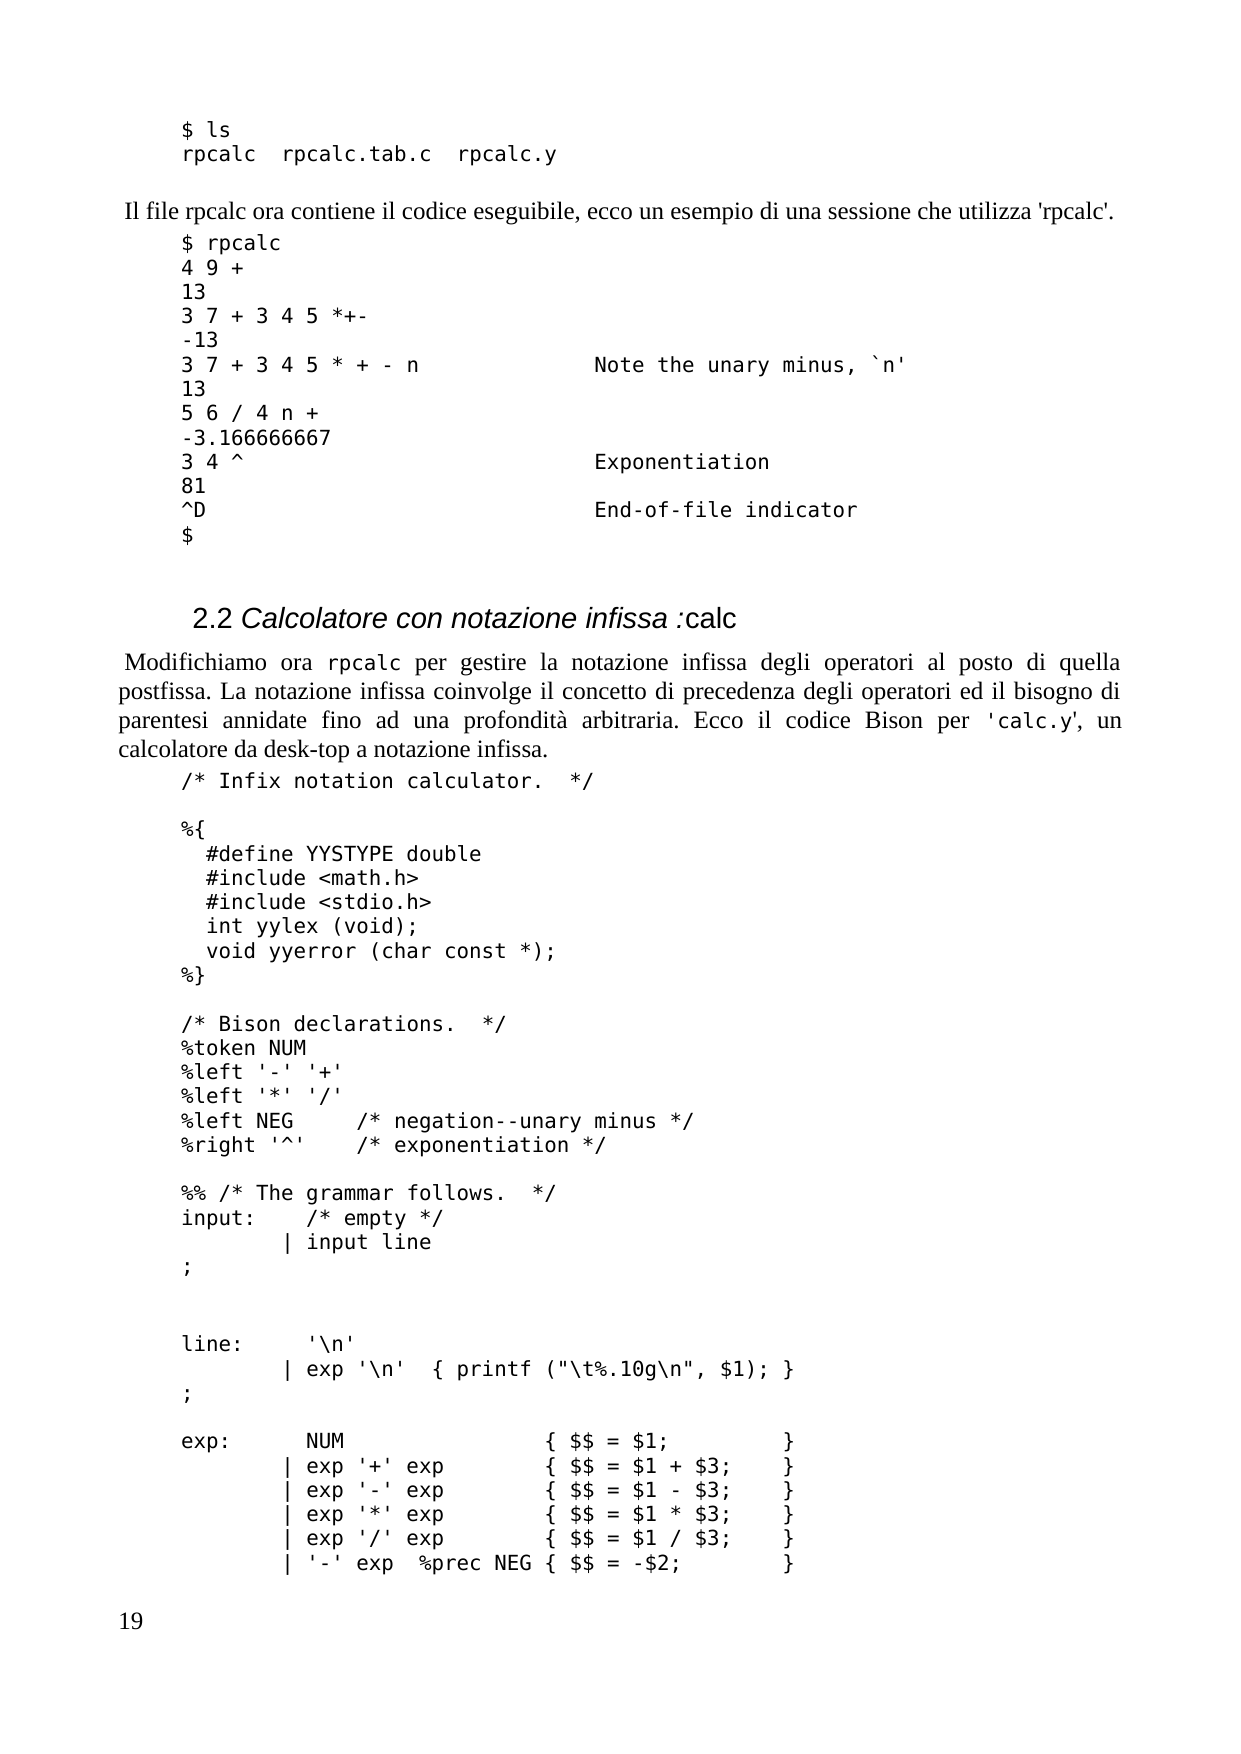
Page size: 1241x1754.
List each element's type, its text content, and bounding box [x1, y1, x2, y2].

text 3 7 + 3 4 5 *+- [118, 304, 1122, 328]
text /* Bison declarations. */ [118, 1012, 1122, 1036]
text ; [118, 1254, 1122, 1278]
text -3.166666667 [118, 426, 1122, 450]
text 3 4 ^ Exponentiation [118, 450, 1122, 474]
text 5 6 / 4 n + [118, 401, 1122, 426]
text ^D End-of-file indicator [118, 498, 1122, 523]
text -13 [118, 328, 1122, 353]
text %{ [118, 817, 1122, 842]
text | '-' exp %prec NEG { $$ = -$2; } [118, 1551, 1122, 1575]
text %% /* The grammar follows. */ [118, 1181, 1122, 1206]
text %left '*' '/' [118, 1084, 1122, 1109]
text rpcalc rpcalc.tab.c rpcalc.y [118, 142, 1122, 167]
text %token NUM [118, 1036, 1122, 1060]
text line: '\n' [118, 1332, 1122, 1357]
text $ ls [118, 118, 1122, 142]
text %} [118, 963, 1122, 987]
text %left '-' '+' [118, 1060, 1122, 1084]
text 4 9 + [118, 256, 1122, 280]
text 81 [118, 474, 1122, 498]
text /* Infix notation calculator. */ [118, 769, 1122, 793]
text 13 [118, 377, 1122, 401]
text %right '^' /* exponentiation */ [118, 1133, 1122, 1157]
text | exp '\n' { printf ("\t%.10g\n", $1); } [118, 1357, 1122, 1381]
text #include <stdio.h> [118, 890, 1122, 914]
text | exp '*' exp { $$ = $1 * $3; } [118, 1502, 1122, 1526]
text input: /* empty */ [118, 1206, 1122, 1230]
text $ [118, 523, 1122, 547]
text %left NEG /* negation--unary minus */ [118, 1109, 1122, 1133]
text #define YYSTYPE double [118, 842, 1122, 866]
text void yyerror (char const *); [118, 939, 1122, 963]
text ; [118, 1381, 1122, 1405]
text | exp '/' exp { $$ = $1 / $3; } [118, 1526, 1122, 1551]
text $ rpcalc [118, 231, 1122, 256]
text #include <math.h> [118, 866, 1122, 890]
text | exp '+' exp { $$ = $1 + $3; } [118, 1454, 1122, 1478]
text | exp '-' exp { $$ = $1 - $3; } [118, 1478, 1122, 1502]
text 13 [118, 280, 1122, 304]
text 3 7 + 3 4 5 * + - n Note the unary minus, `n' [118, 353, 1122, 377]
text Il file rpcalc ora contiene il codice eseguibile, ecco un esempio di una sessione che utilizza 'rpcalc'. [118, 196, 1122, 225]
subtitle 2.2 Calcolatore con notazione infissa :calc [118, 601, 1122, 635]
text | input line [118, 1230, 1122, 1254]
text int yylex (void); [118, 914, 1122, 939]
text exp: NUM { $$ = $1; } [118, 1429, 1122, 1454]
text Modifichiamo ora rpcalc per gestire la notazione infissa degli operatori al posto di quella postfissa. La notazione infissa coinvolge il concetto di precedenza degli operatori ed il bisogno di parentesi annidate fino ad una profondità arbitraria. Ecco il codice Bison per 'calc.y', un calcolatore da desk-top a notazione infissa. [118, 647, 1122, 762]
